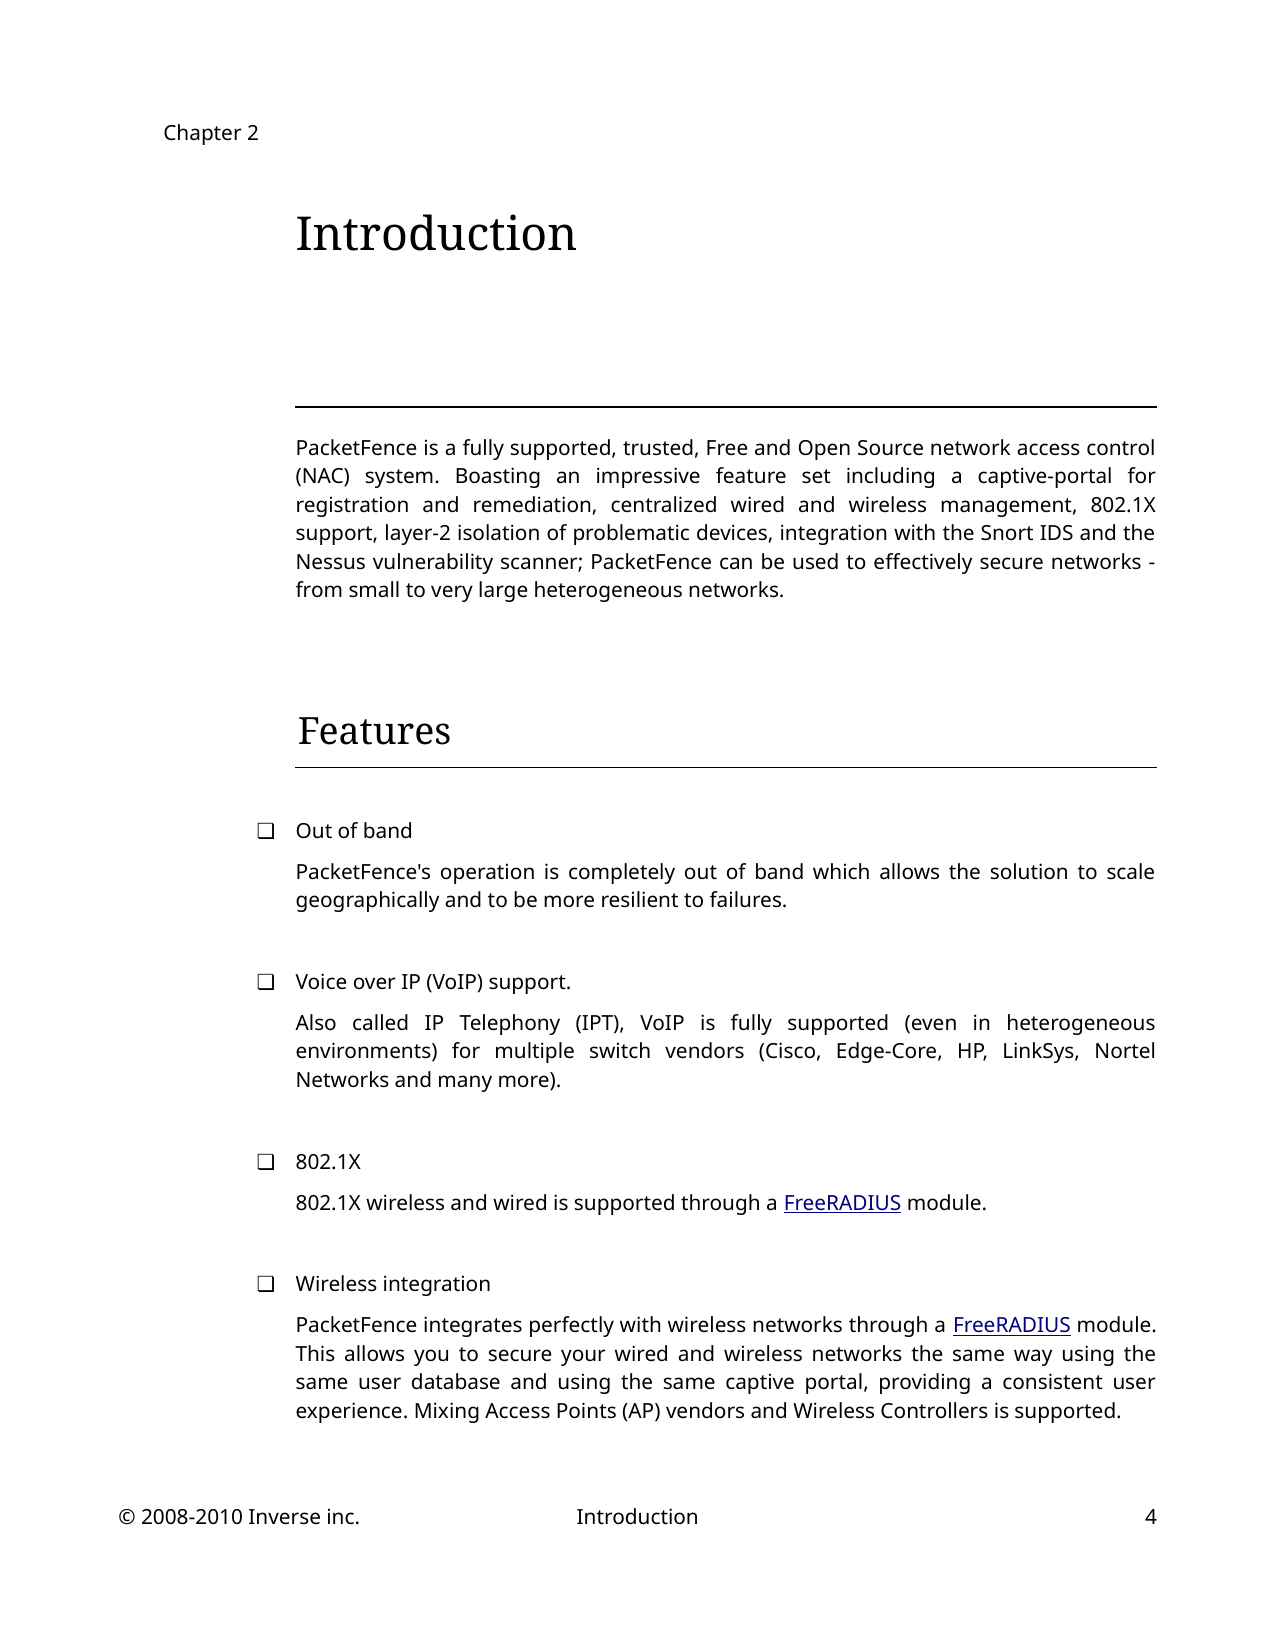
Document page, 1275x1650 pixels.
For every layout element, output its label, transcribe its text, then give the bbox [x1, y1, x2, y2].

list ❏ Voice over IP (VoIP) support. [256, 967, 1157, 996]
list ❏ 802.1X [256, 1147, 1157, 1175]
subtitle Introduction [295, 201, 1157, 406]
list ❏ Wireless integration [256, 1269, 1157, 1298]
list PacketFence's operation is completely out of band which allows the solution to scale geographically and to be more resilient to failures. [256, 857, 1157, 914]
list 802.1X wireless and wired is supported through a FreeRADIUS module. [256, 1188, 1157, 1216]
text PacketFence is a fully supported, trusted, Free and Open Source network access control (NAC) system. Boasting an impressive feature set including a captive-portal for registration and remediation, centralized wired and wireless management, 802.1X support, layer-2 isolation of problematic devices, integration with the Snort IDS and the Nessus vulnerability scanner; PacketFence can be used to effectively secure networks - from small to very large heterogeneous networks. [295, 433, 1157, 604]
subtitle Features [295, 704, 1157, 767]
list ❏ Out of band [256, 816, 1157, 844]
list Also called IP Telephony (IPT), VoIP is fully supported (even in heterogeneous environments) for multiple switch vendors (Cisco, Edge-Core, HP, LinkSys, Nortel Networks and many more). [256, 1008, 1157, 1093]
list PacketFence integrates perfectly with wireless networks through a FreeRADIUS module. This allows you to secure your wired and wireless networks the same way using the same user database and using the same captive portal, providing a consistent user experience. Mixing Access Points (AP) vendors and Wireless Controllers is supported. [256, 1311, 1157, 1424]
